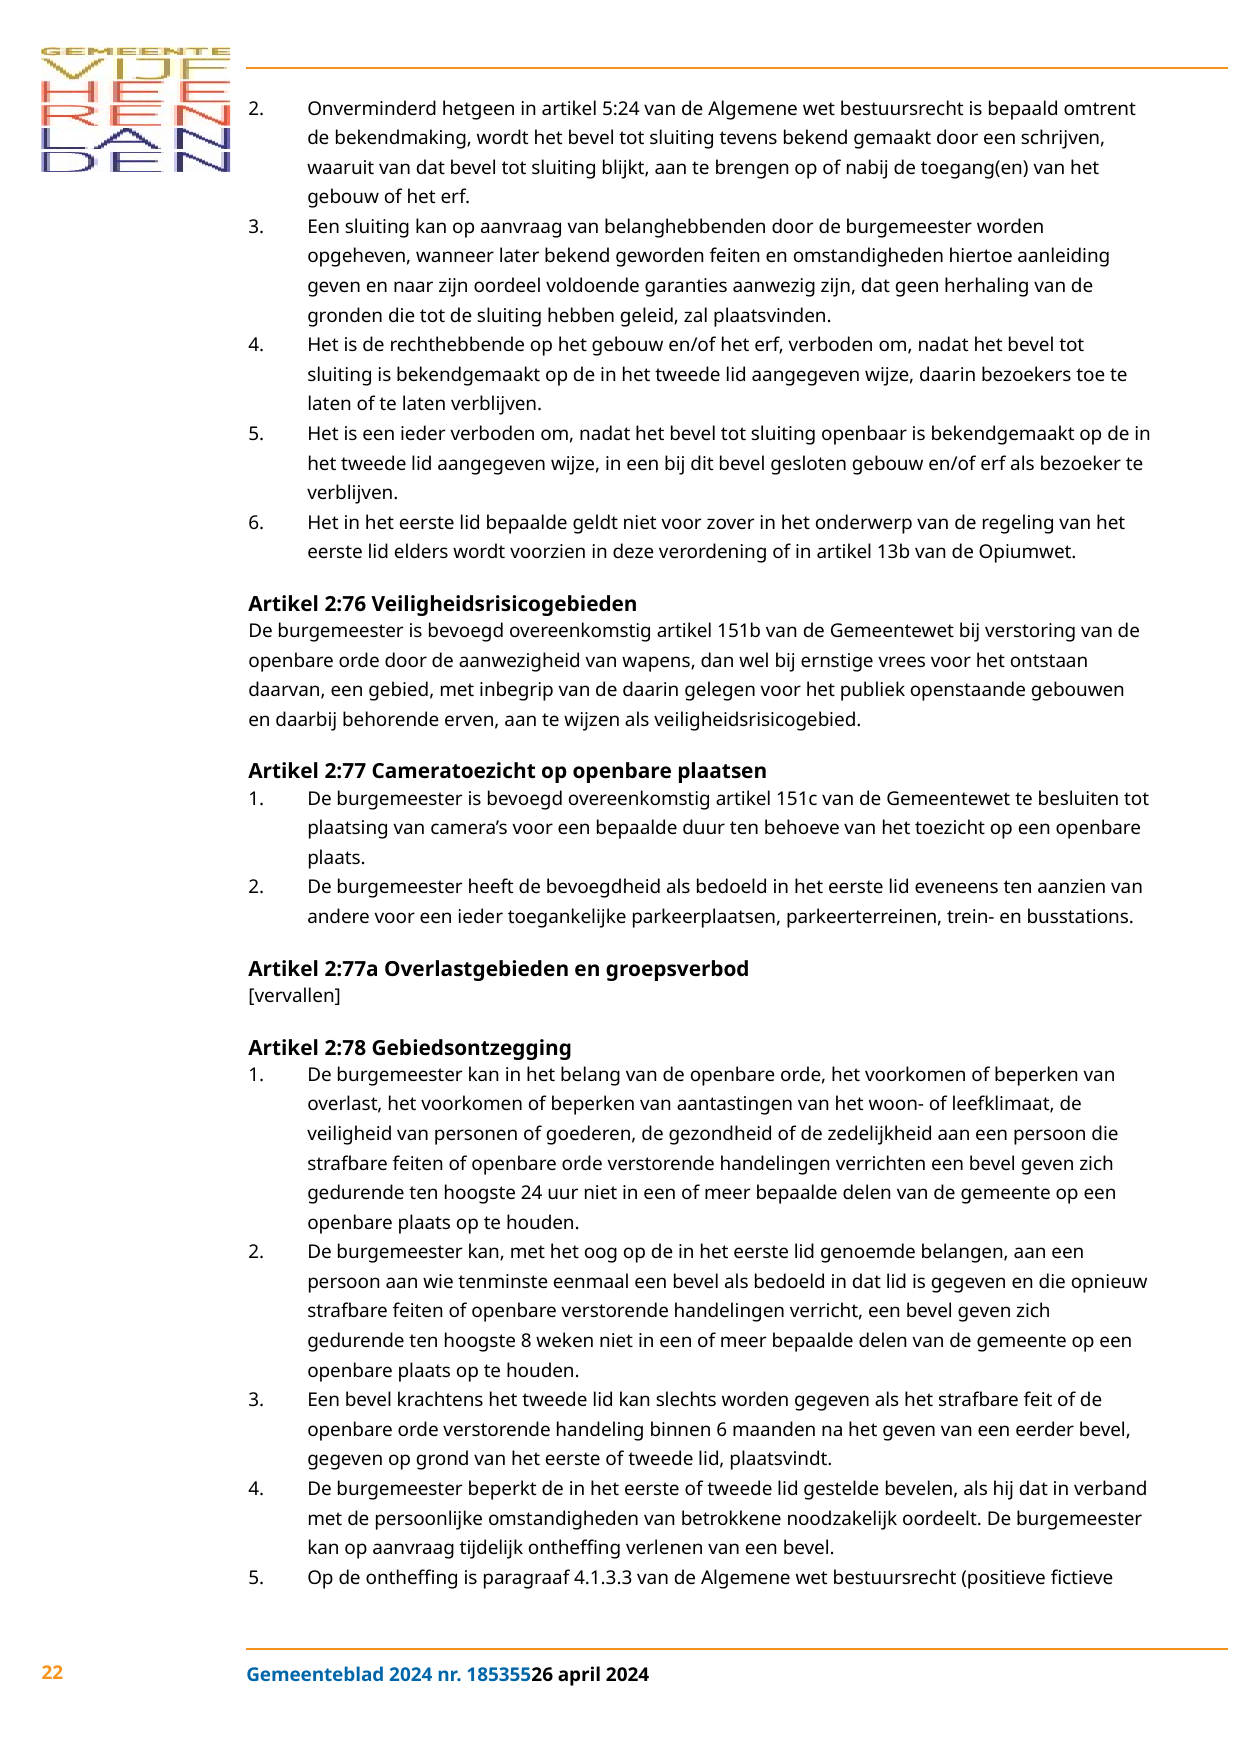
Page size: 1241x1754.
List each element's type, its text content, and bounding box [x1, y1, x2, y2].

text Artikel 2:76 Veiligheidsrisicogebieden [248, 589, 1152, 617]
text Artikel 2:78 Gebiedsontzegging [248, 1033, 1152, 1061]
list De burgemeester kan, met het oog op de in het eerste lid genoemde belangen, aan een persoon aan wie tenminste eenmaal een bevel als bedoeld in dat lid is gegeven en die opnieuw strafbare feiten of openbare verstorende handelingen verricht, een bevel geven zich gedurende ten hoogste 8 weken niet in een of meer bepaalde delen van de gemeente op een openbare plaats op te houden. [248, 1238, 1152, 1383]
text Artikel 2:77 Cameratoezicht op openbare plaatsen [248, 757, 1152, 785]
list De burgemeester kan in het belang van de openbare orde, het voorkomen of beperken van overlast, het voorkomen of beperken van aantastingen van het woon- of leefklimaat, de veiligheid van personen of goederen, de gezondheid of de zedelijkheid aan een persoon die strafbare feiten of openbare orde verstorende handelingen verrichten een bevel geven zich gedurende ten hoogste 24 uur niet in een of meer bepaalde delen van de gemeente op een openbare plaats op te houden. [248, 1061, 1152, 1235]
list De burgemeester beperkt de in het eerste of tweede lid gestelde bevelen, als hij dat in verband met de persoonlijke omstandigheden van betrokkene noodzakelijk oordeelt. De burgemeester kan op aanvraag tijdelijk ontheffing verlenen van een bevel. [248, 1475, 1152, 1560]
list Op de ontheffing is paragraaf 4.1.3.3 van de Algemene wet bestuursrecht (positieve fictieve [248, 1564, 1152, 1590]
list Onverminderd hetgeen in artikel 5:24 van de Algemene wet bestuursrecht is bepaald omtrent de bekendmaking, wordt het bevel tot sluiting tevens bekend gemaakt door een schrijven, waaruit van dat bevel tot sluiting blijkt, aan te brengen op of nabij de toegang(en) van het gebouw of het erf. [248, 95, 1152, 209]
list Een bevel krachtens het tweede lid kan slechts worden gegeven als het strafbare feit of de openbare orde verstorende handeling binnen 6 maanden na het geven van een eerder bevel, gegeven op grond van het eerste of tweede lid, plaatsvindt. [248, 1386, 1152, 1471]
list De burgemeester heeft de bevoegdheid als bedoeld in het eerste lid eveneens ten aanzien van andere voor een ieder toegankelijke parkeerplaatsen, parkeerterreinen, trein- en busstations. [248, 874, 1152, 929]
list Het is de rechthebbende op het gebouw en/of het erf, verboden om, nadat het bevel tot sluiting is bekendgemaakt op de in het tweede lid aangegeven wijze, daarin bezoekers toe te laten of te laten verblijven. [248, 331, 1152, 416]
list Een sluiting kan op aanvraag van belanghebbenden door de burgemeester worden opgeheven, wanneer later bekend geworden feiten en omstandigheden hiertoe aanleiding geven en naar zijn oordeel voldoende garanties aanwezig zijn, dat geen herhaling van de gronden die tot de sluiting hebben geleid, zal plaatsvinden. [248, 213, 1152, 328]
text [vervallen] [248, 982, 1152, 1008]
list Het in het eerste lid bepaalde geldt niet voor zover in het onderwerp van de regeling van het eerste lid elders wordt voorzien in deze verordening of in artikel 13b van de Opiumwet. [248, 509, 1152, 564]
text Artikel 2:77a Overlastgebieden en groepsverbod [248, 954, 1152, 982]
list De burgemeester is bevoegd overeenkomstig artikel 151c van de Gemeentewet te besluiten tot plaatsing van camera’s voor een bepaalde duur ten behoeve van het toezicht op een openbare plaats. [248, 785, 1152, 870]
list Het is een ieder verboden om, nadat het bevel tot sluiting openbaar is bekendgemaakt op de in het tweede lid aangegeven wijze, in een bij dit bevel gesloten gebouw en/of erf als bezoeker te verblijven. [248, 420, 1152, 505]
text De burgemeester is bevoegd overeenkomstig artikel 151b van de Gemeentewet bij verstoring van de openbare orde door de aanwezigheid van wapens, dan wel bij ernstige vrees voor het ontstaan daarvan, een gebied, met inbegrip van de daarin gelegen voor het publiek openstaande gebouwen en daarbij behorende erven, aan te wijzen als veiligheidsrisicogebied. [248, 617, 1152, 732]
picture [41, 47, 231, 172]
